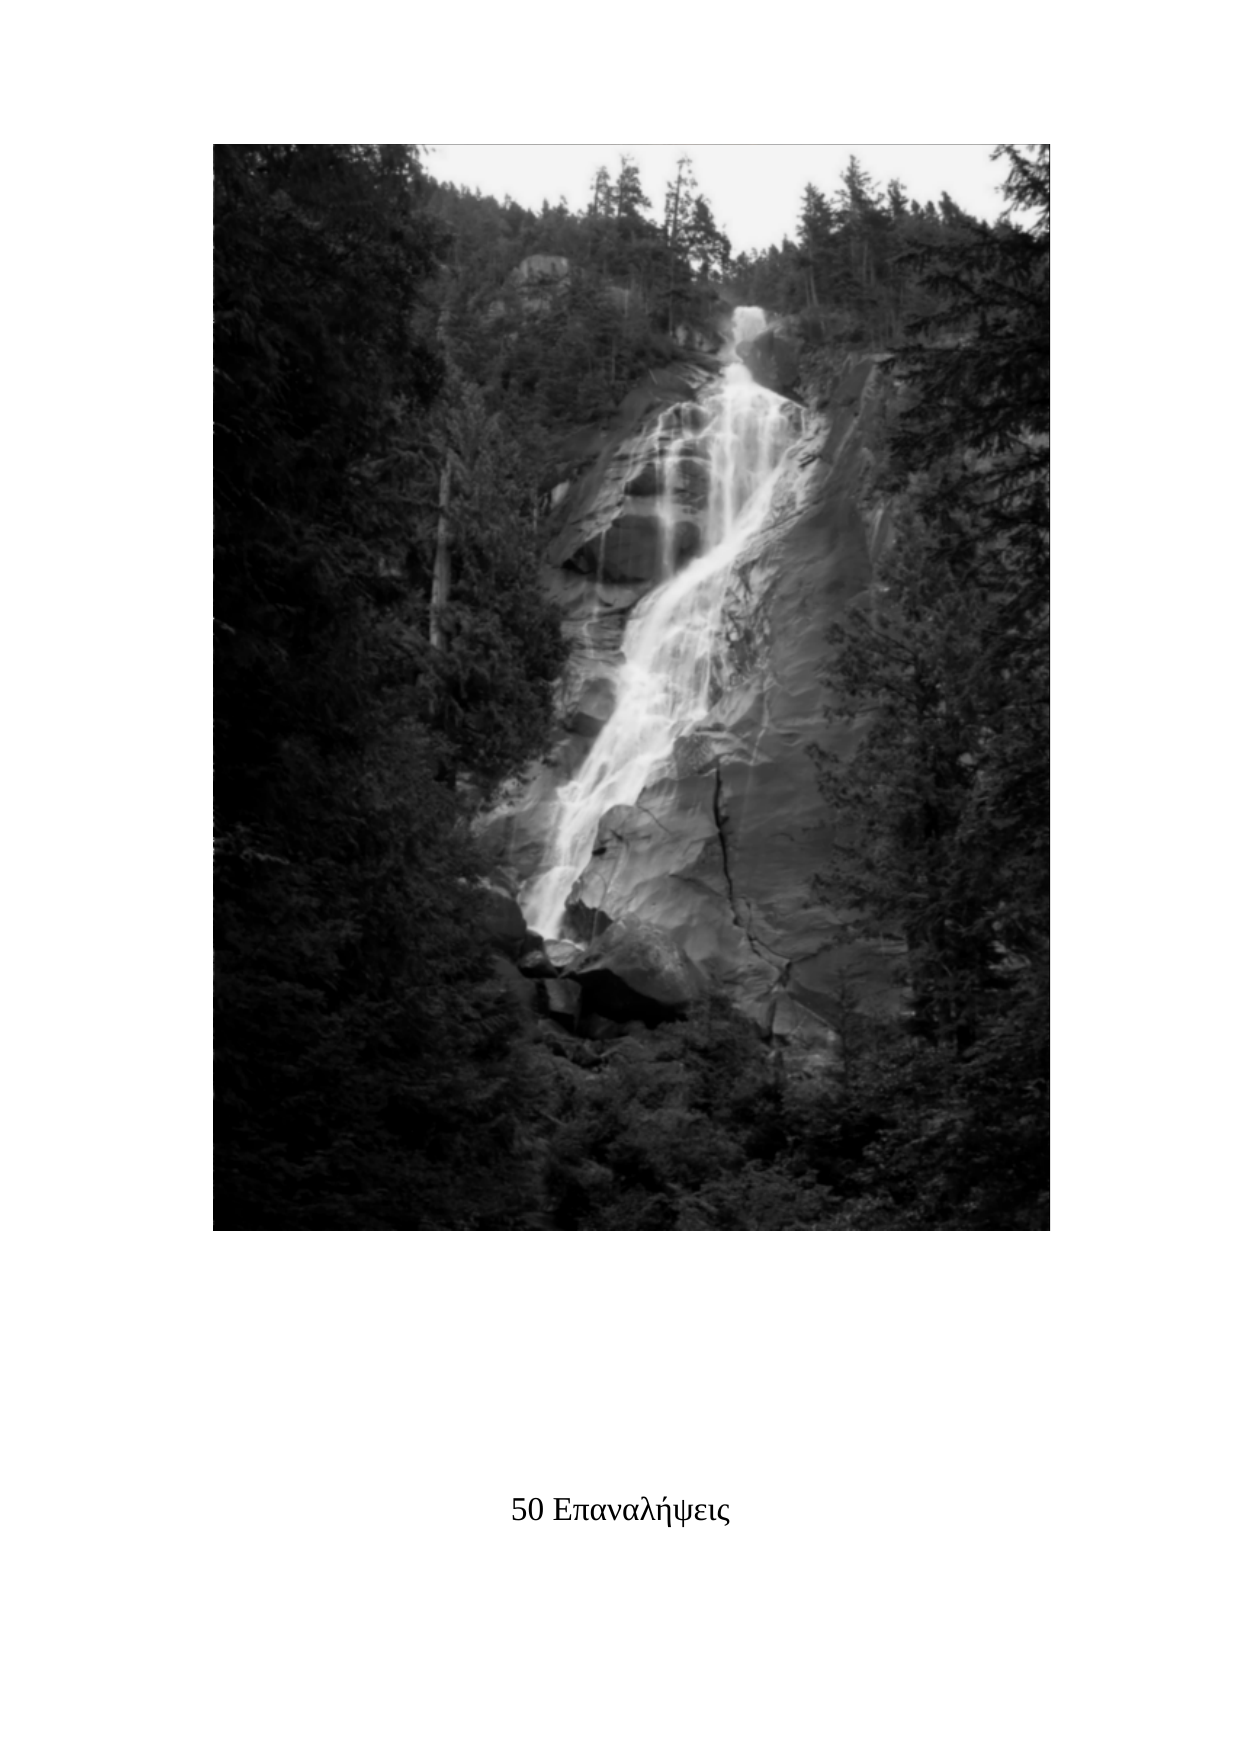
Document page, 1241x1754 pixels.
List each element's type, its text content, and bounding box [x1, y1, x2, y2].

picture [213, 144, 1051, 1231]
text 50 Επαναλήψεις [118, 1489, 1122, 1528]
